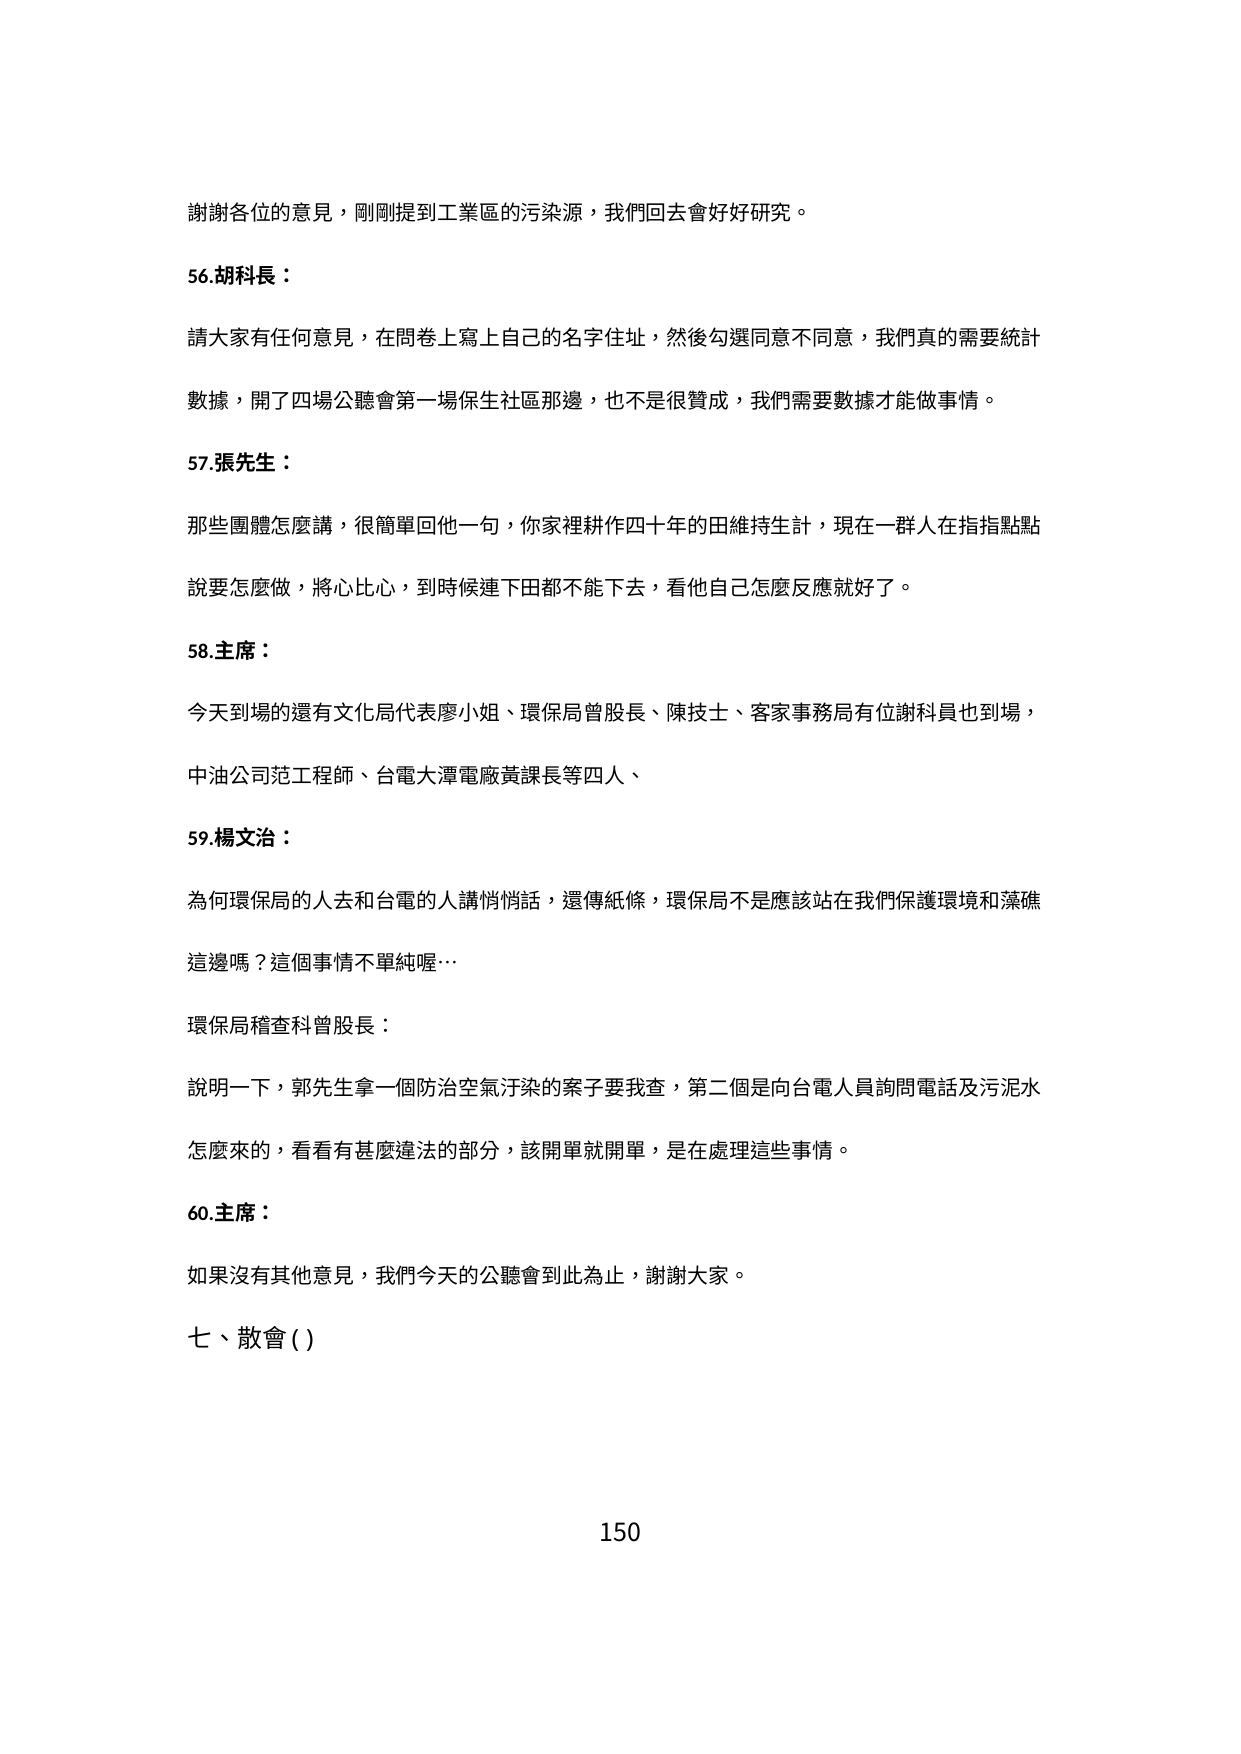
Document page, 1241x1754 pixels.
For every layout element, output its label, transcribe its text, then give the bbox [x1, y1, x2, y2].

text 如果沒有其他意見，我們今天的公聽會到此為止，謝謝大家。 [187, 1232, 1053, 1295]
text 58.主席： [187, 607, 1053, 670]
text 請大家有任何意見，在問卷上寫上自己的名字住址，然後勾選同意不同意，我們真的需要統計數據，開了四場公聽會第一場保生社區那邊，也不是很贊成，我們需要數據才能做事情。 [187, 295, 1053, 420]
text 環保局稽查科曾股長： [187, 982, 1053, 1045]
text 七、散會() [187, 1295, 1053, 1357]
text 說明一下，郭先生拿一個防治空氣汙染的案子要我查，第二個是向台電人員詢問電話及污泥水怎麼來的，看看有甚麼違法的部分，該開單就開單，是在處理這些事情。 [187, 1045, 1053, 1170]
text 56.胡科長： [187, 232, 1053, 295]
text 今天到場的還有文化局代表廖小姐、環保局曾股長、陳技士、客家事務局有位謝科員也到場，中油公司范工程師、台電大潭電廠黃課長等四人、 [187, 670, 1053, 795]
text 60.主席： [187, 1170, 1053, 1232]
text 那些團體怎麼講，很簡單回他一句，你家裡耕作四十年的田維持生計，現在一群人在指指點點說要怎麼做，將心比心，到時候連下田都不能下去，看他自己怎麼反應就好了。 [187, 482, 1053, 607]
text 59.楊文治： [187, 795, 1053, 857]
text 謝謝各位的意見，剛剛提到工業區的污染源，我們回去會好好研究。 [187, 170, 1053, 232]
text 為何環保局的人去和台電的人講悄悄話，還傳紙條，環保局不是應該站在我們保護環境和藻礁這邊嗎？這個事情不單純喔… [187, 857, 1053, 982]
text 57.張先生： [187, 420, 1053, 482]
